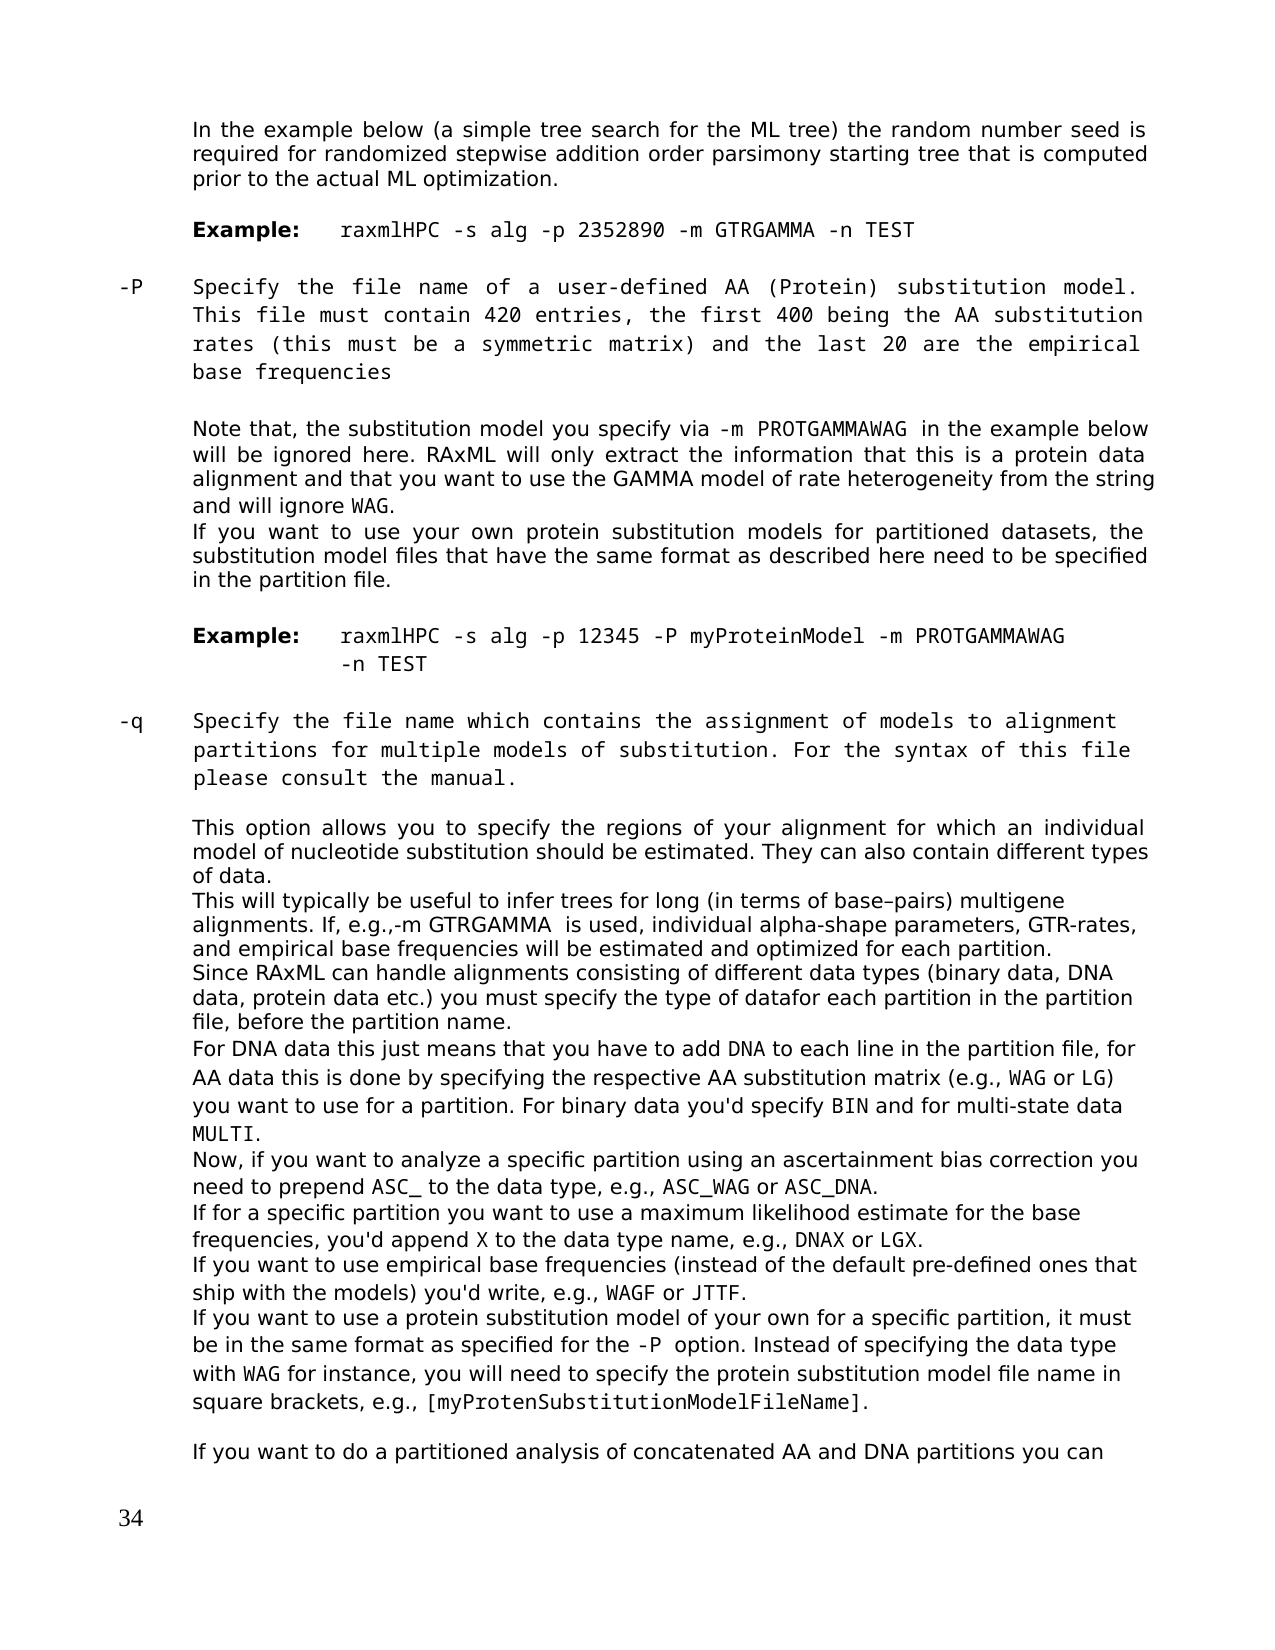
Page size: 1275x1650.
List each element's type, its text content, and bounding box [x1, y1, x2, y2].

text This option allows you to specify the regions of your alignment for which an individual model of nucleotide substitution should be estimated. They can also contain different types of data. [118, 816, 1157, 889]
text -n TEST [118, 649, 1157, 678]
text If you want to do a partitioned analysis of concatenated AA and DNA partitions you can [118, 1440, 1157, 1464]
text Example: raxmlHPC -s alg -p 12345 -P myProteinModel -m PROTGAMMAWAG [118, 621, 1157, 649]
text This will typically be useful to infer trees for long (in terms of base–pairs) multigene [118, 889, 1157, 913]
text Since RAxML can handle alignments consisting of different data types (binary data, DNA data, protein data etc.) you must specify the type of datafor each partition in the partition file, before the partition name. [118, 961, 1157, 1034]
text -P Specify the file name of a user-defined AA (Protein) substitution model. This file must contain 420 entries, the first 400 being the AA substitution rates (this must be a symmetric matrix) and the last 20 are the empirical base frequencies [118, 272, 1157, 386]
text If you want to use a protein substitution model of your own for a specific partition, it must be in the same format as specified for the -P option. Instead of specifying the data type with WAG for instance, you will need to specify the protein substitution model file name in square brackets, e.g., [myProtenSubstitutionModelFileName]. [118, 1306, 1157, 1416]
text In the example below (a simple tree search for the ML tree) the random number seed is required for randomized stepwise addition order parsimony starting tree that is computed prior to the actual ML optimization. [118, 118, 1157, 191]
text If you want to use your own protein substitution models for partitioned datasets, the substitution model files that have the same format as described here need to be specified in the partition file. [118, 520, 1157, 592]
text Now, if you want to analyze a specific partition using an ascertainment bias correction you need to prepend ASC_ to the data type, e.g., ASC_WAG or ASC_DNA. [118, 1148, 1157, 1201]
text -q Specify the file name which contains the assignment of models to alignment [118, 706, 1157, 735]
text alignments. If, e.g.,-m GTRGAMMA is used, individual alpha-shape parameters, GTR-rates, and empirical base frequencies will be estimated and optimized for each partition. [118, 913, 1157, 961]
text If you want to use empirical base frequencies (instead of the default pre-defined ones that ship with the models) you'd write, e.g., WAGF or JTTF. [118, 1253, 1157, 1306]
text If for a specific partition you want to use a maximum likelihood estimate for the base frequencies, you'd append X to the data type name, e.g., DNAX or LGX. [118, 1201, 1157, 1253]
text please consult the manual. [118, 763, 1157, 792]
text Example: raxmlHPC -s alg -p 2352890 -m GTRGAMMA -n TEST [118, 215, 1157, 244]
text For DNA data this just means that you have to add DNA to each line in the partition file, for AA data this is done by specifying the respective AA substitution matrix (e.g., WAG or LG) you want to use for a partition. For binary data you'd specify BIN and for multi-state data MULTI. [118, 1034, 1157, 1148]
text partitions for multiple models of substitution. For the syntax of this file [118, 735, 1157, 763]
text Note that, the substitution model you specify via -m PROTGAMMAWAG in the example below will be ignored here. RAxML will only extract the information that this is a protein data alignment and that you want to use the GAMMA model of rate heterogeneity from the string and will ignore WAG. [118, 414, 1157, 520]
